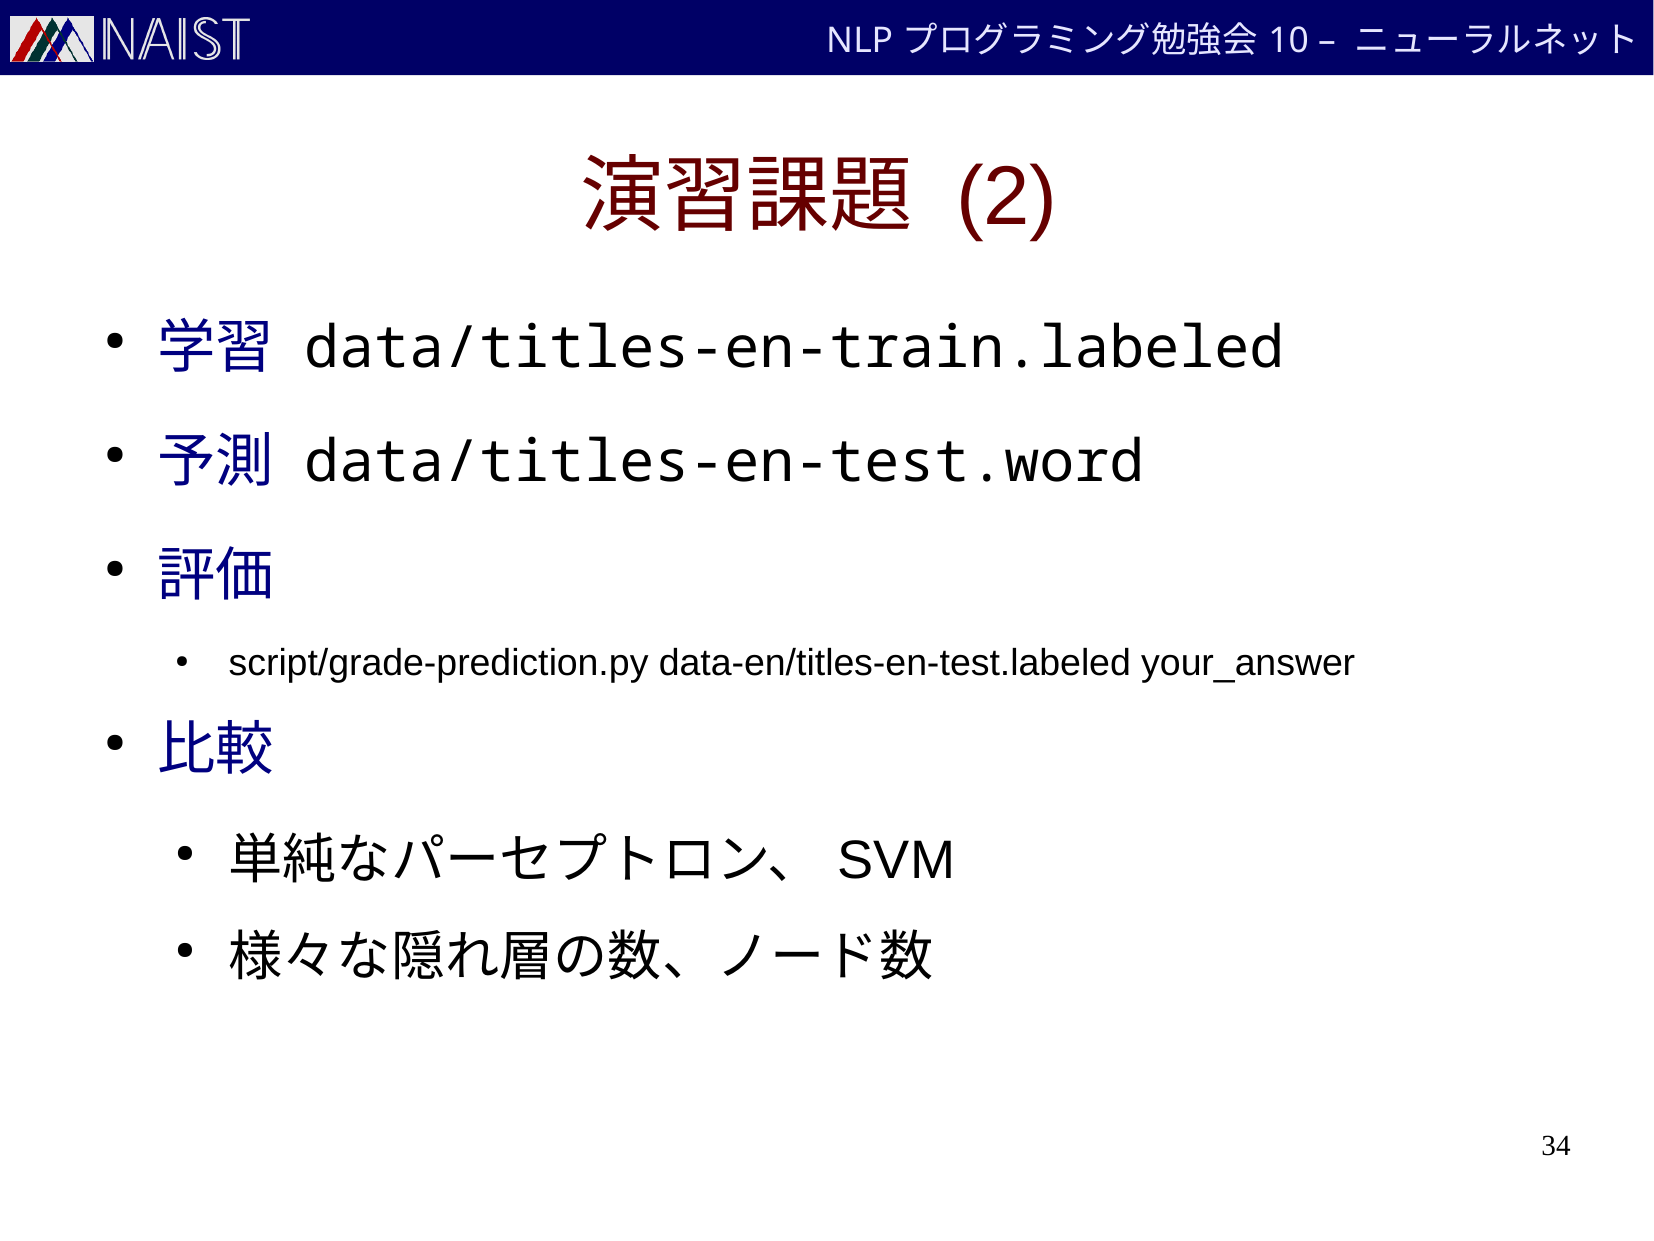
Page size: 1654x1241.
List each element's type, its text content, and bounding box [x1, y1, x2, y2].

title 演習課題 (2) [75, 92, 1564, 285]
list 学習 data/titles-en-train.labeled 予測 data/titles-en-test.word 評価 script/grade-prediction.py data-en/titles-en-test.labeled your_answer 比較 単純なパーセプトロン、SVM 様々な隠れ層の数、ノード数 [86, 300, 1576, 1119]
picture [102, 17, 251, 60]
picture [10, 16, 94, 62]
